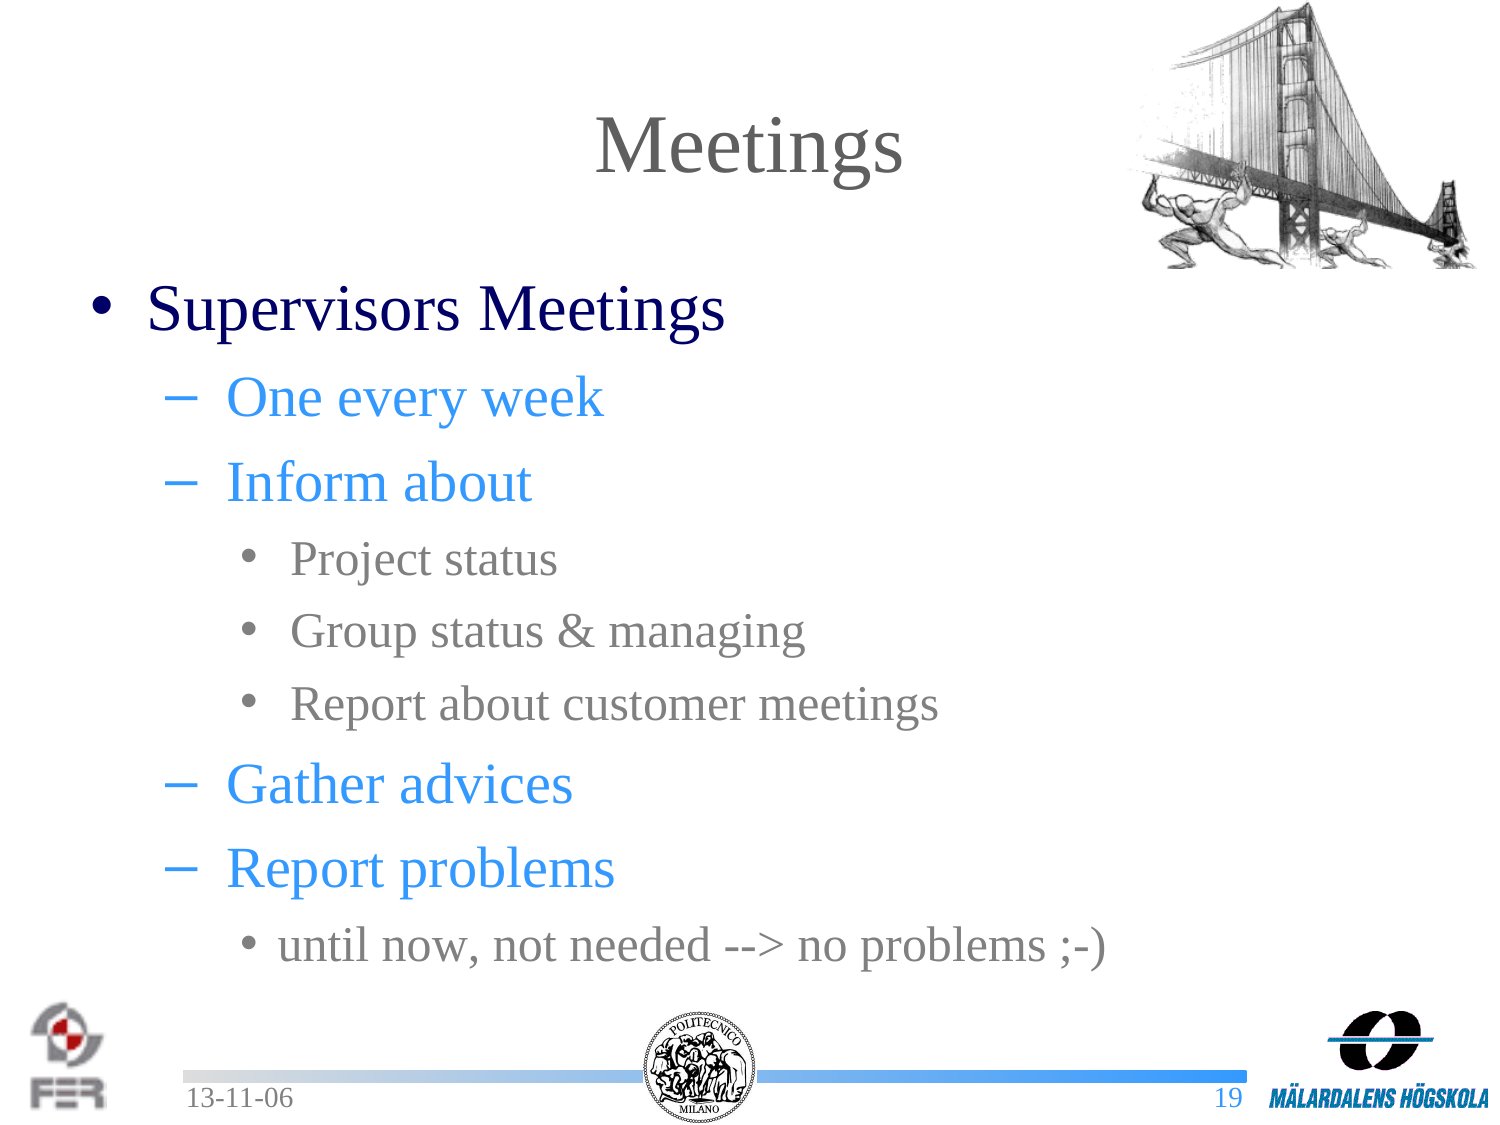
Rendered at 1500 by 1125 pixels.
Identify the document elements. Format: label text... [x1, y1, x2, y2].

picture [1368, 1093, 1374, 1104]
text_box [1186, 1070, 1258, 1114]
title Meetings [75, 45, 1122, 233]
picture [1269, 1011, 1488, 1108]
picture [1122, 0, 1477, 269]
picture [1454, 1091, 1459, 1108]
picture [29, 987, 107, 1125]
text_box 13-11-06 [171, 1070, 396, 1114]
list Supervisors Meetings One every week Inform about Project status Group status & managing Report about customer meetings Gather advices Report problems until now, not needed --> no problems ;-) [75, 256, 1426, 1000]
picture [1435, 1096, 1441, 1104]
picture [643, 1011, 757, 1123]
